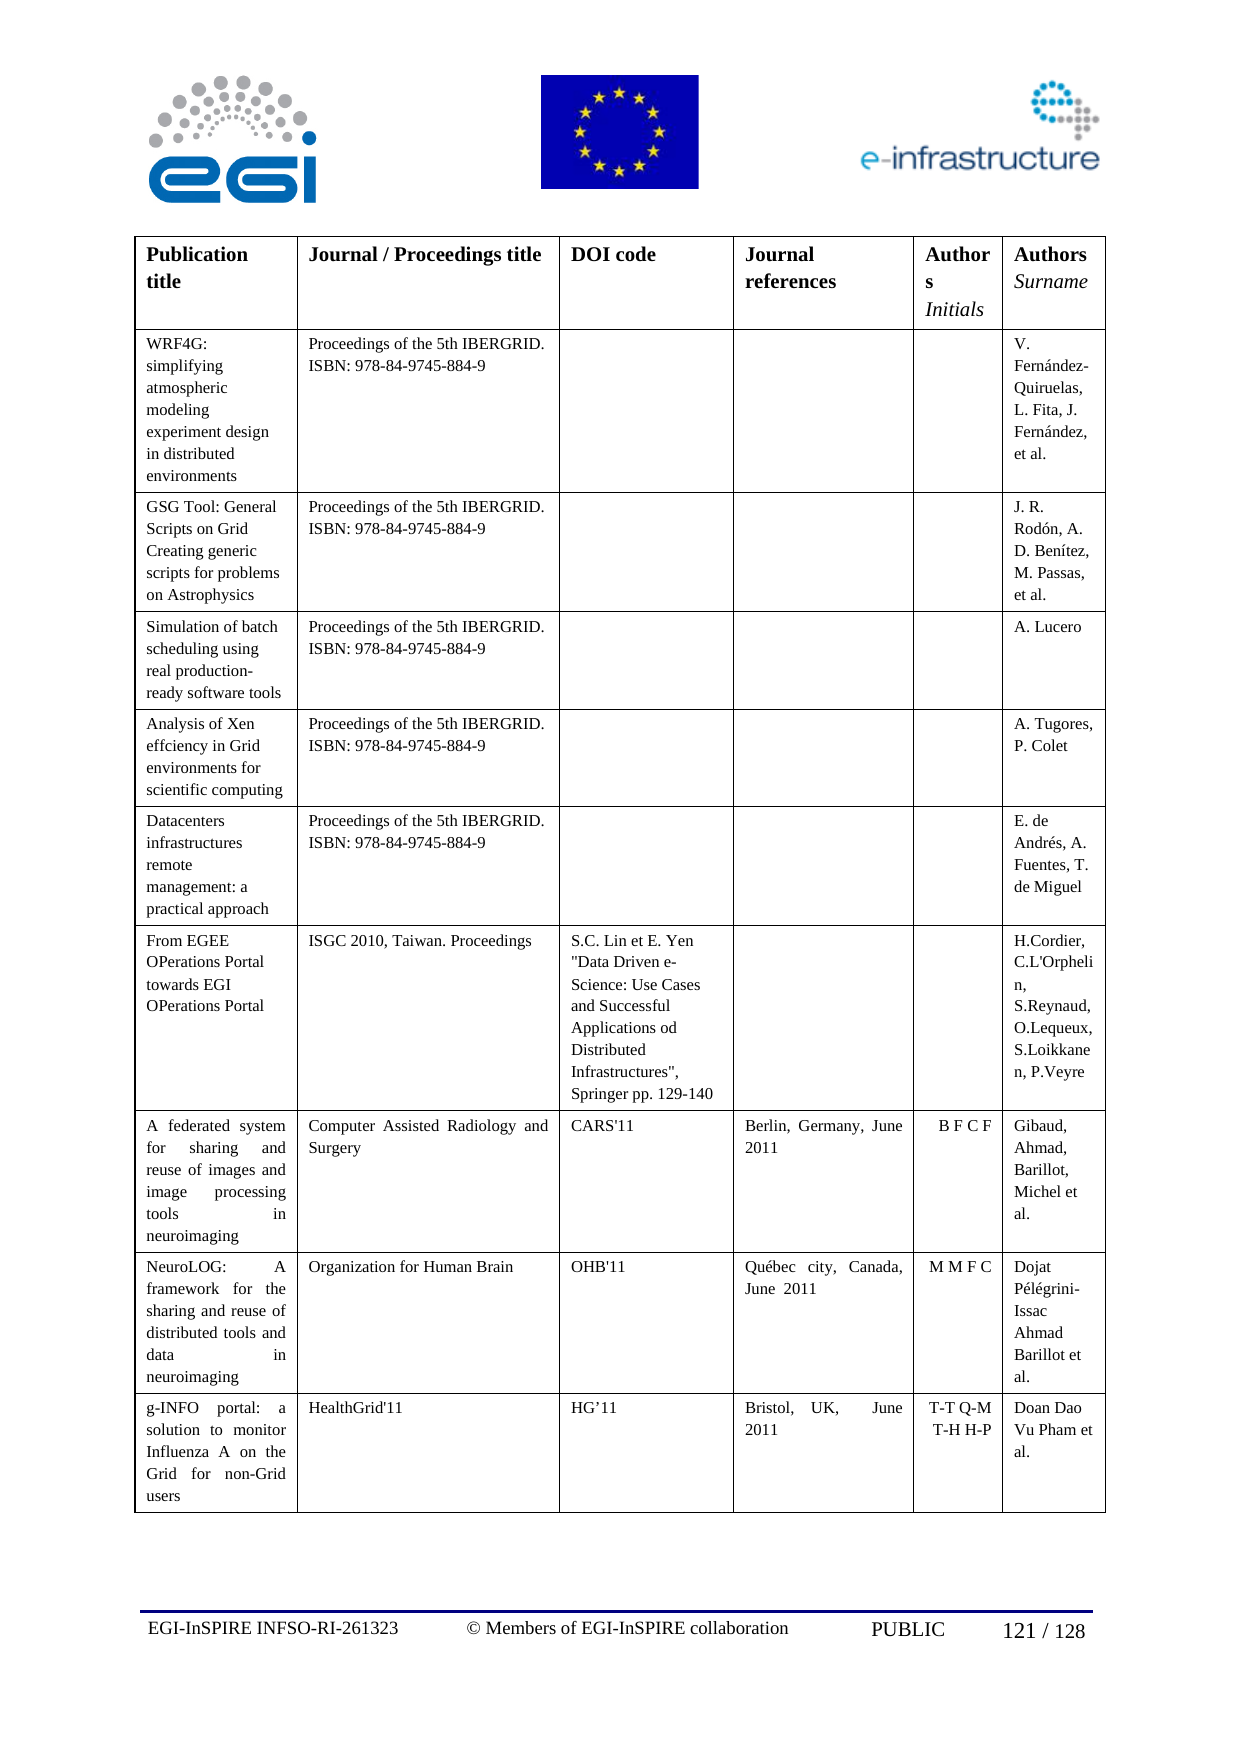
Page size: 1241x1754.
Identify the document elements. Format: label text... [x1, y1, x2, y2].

table_cell HG’11 [560, 1394, 733, 1512]
table_cell [734, 926, 913, 1110]
table_cell CARS'11 [560, 1111, 733, 1252]
table_cell OHB'11 [560, 1253, 733, 1393]
table_cell NeuroLOG: A framework for the sharing and reuse of distributed tools and data in neuroimaging [136, 1253, 297, 1393]
table_cell [734, 330, 913, 492]
table_cell [914, 710, 1002, 806]
table_header Journal references [734, 237, 913, 329]
table_cell GSG Tool: General Scripts on Grid Creating generic scripts for problems on Astrophysics [136, 493, 297, 611]
table_cell S.C. Lin et E. Yen "Data Driven e-Science: Use Cases and Successful Applications od Distributed Infrastructures", Springer pp. 129-140 [560, 926, 733, 1110]
table_cell Proceedings of the 5th IBERGRID. ISBN: 978-84-9745-884-9 [298, 710, 559, 806]
table_cell J. R. Rodón, A. D. Benítez, M. Passas, et al. [1003, 493, 1105, 611]
table_cell Proceedings of the 5th IBERGRID. ISBN: 978-84-9745-884-9 [298, 330, 559, 492]
table_cell Gibaud, Ahmad, Barillot, Michel et al. [1003, 1111, 1105, 1252]
table_header Authors Initials [914, 237, 1002, 329]
table_cell T-T Q-M T-H H-P [914, 1394, 1002, 1512]
table_cell M M F C [914, 1253, 1002, 1393]
table_cell E. de Andrés, A. Fuentes, T. de Miguel [1003, 807, 1105, 925]
table_cell [560, 612, 733, 708]
table_cell [560, 493, 733, 611]
table_cell [914, 493, 1002, 611]
table_header Journal / Proceedings title [298, 237, 559, 329]
table_cell Organization for Human Brain [298, 1253, 559, 1393]
table_cell A. Lucero [1003, 612, 1105, 708]
table_cell Proceedings of the 5th IBERGRID. ISBN: 978-84-9745-884-9 [298, 612, 559, 708]
table_cell HealthGrid'11 [298, 1394, 559, 1512]
table_cell H.Cordier, C.L'Orphelin, S.Reynaud, O.Lequeux, S.Loikkanen, P.Veyre [1003, 926, 1105, 1110]
table_cell [734, 710, 913, 806]
table_cell B F C F [914, 1111, 1002, 1252]
table_cell WRF4G: simplifying atmospheric modeling experiment design in distributed environments [136, 330, 297, 492]
table_cell Doan Dao Vu Pham et al. [1003, 1394, 1105, 1512]
table_cell From EGEE OPerations Portal towards EGI OPerations Portal [136, 926, 297, 1110]
table_cell Bristol, UK, June 2011 [734, 1394, 913, 1512]
table_cell [560, 807, 733, 925]
table_cell Dojat Pélégrini-Issac Ahmad Barillot et al. [1003, 1253, 1105, 1393]
table_cell Analysis of Xen effciency in Grid environments for scientific computing [136, 710, 297, 806]
table_cell [914, 330, 1002, 492]
table_cell ISGC 2010, Taiwan. Proceedings [298, 926, 559, 1110]
table_cell Québec city, Canada, June 2011 [734, 1253, 913, 1393]
table_cell A. Tugores, P. Colet [1003, 710, 1105, 806]
table_cell g-INFO portal: a solution to monitor Influenza A on the Grid for non-Grid users [136, 1394, 297, 1512]
table_cell Berlin, Germany, June 2011 [734, 1111, 913, 1252]
table_cell A federated system for sharing and reuse of images and image processing tools in neuroimaging [136, 1111, 297, 1252]
table_cell [914, 807, 1002, 925]
table_cell Datacenters infrastructures remote management: a practical approach [136, 807, 297, 925]
table_cell Computer Assisted Radiology and Surgery [298, 1111, 559, 1252]
table_cell [560, 330, 733, 492]
table_header Authors Surname [1003, 237, 1105, 329]
table_cell [734, 612, 913, 708]
table_header Publication title [136, 237, 297, 329]
table_cell [914, 612, 1002, 708]
table_cell [734, 493, 913, 611]
table_cell Proceedings of the 5th IBERGRID. ISBN: 978-84-9745-884-9 [298, 493, 559, 611]
table_cell V. Fernández-Quiruelas, L. Fita, J. Fernández, et al. [1003, 330, 1105, 492]
table_header DOI code [560, 237, 733, 329]
table_cell [914, 926, 1002, 1110]
table_cell [560, 710, 733, 806]
table_cell [734, 807, 913, 925]
table_cell Proceedings of the 5th IBERGRID. ISBN: 978-84-9745-884-9 [298, 807, 559, 925]
table_cell Simulation of batch scheduling using real production-ready software tools [136, 612, 297, 708]
